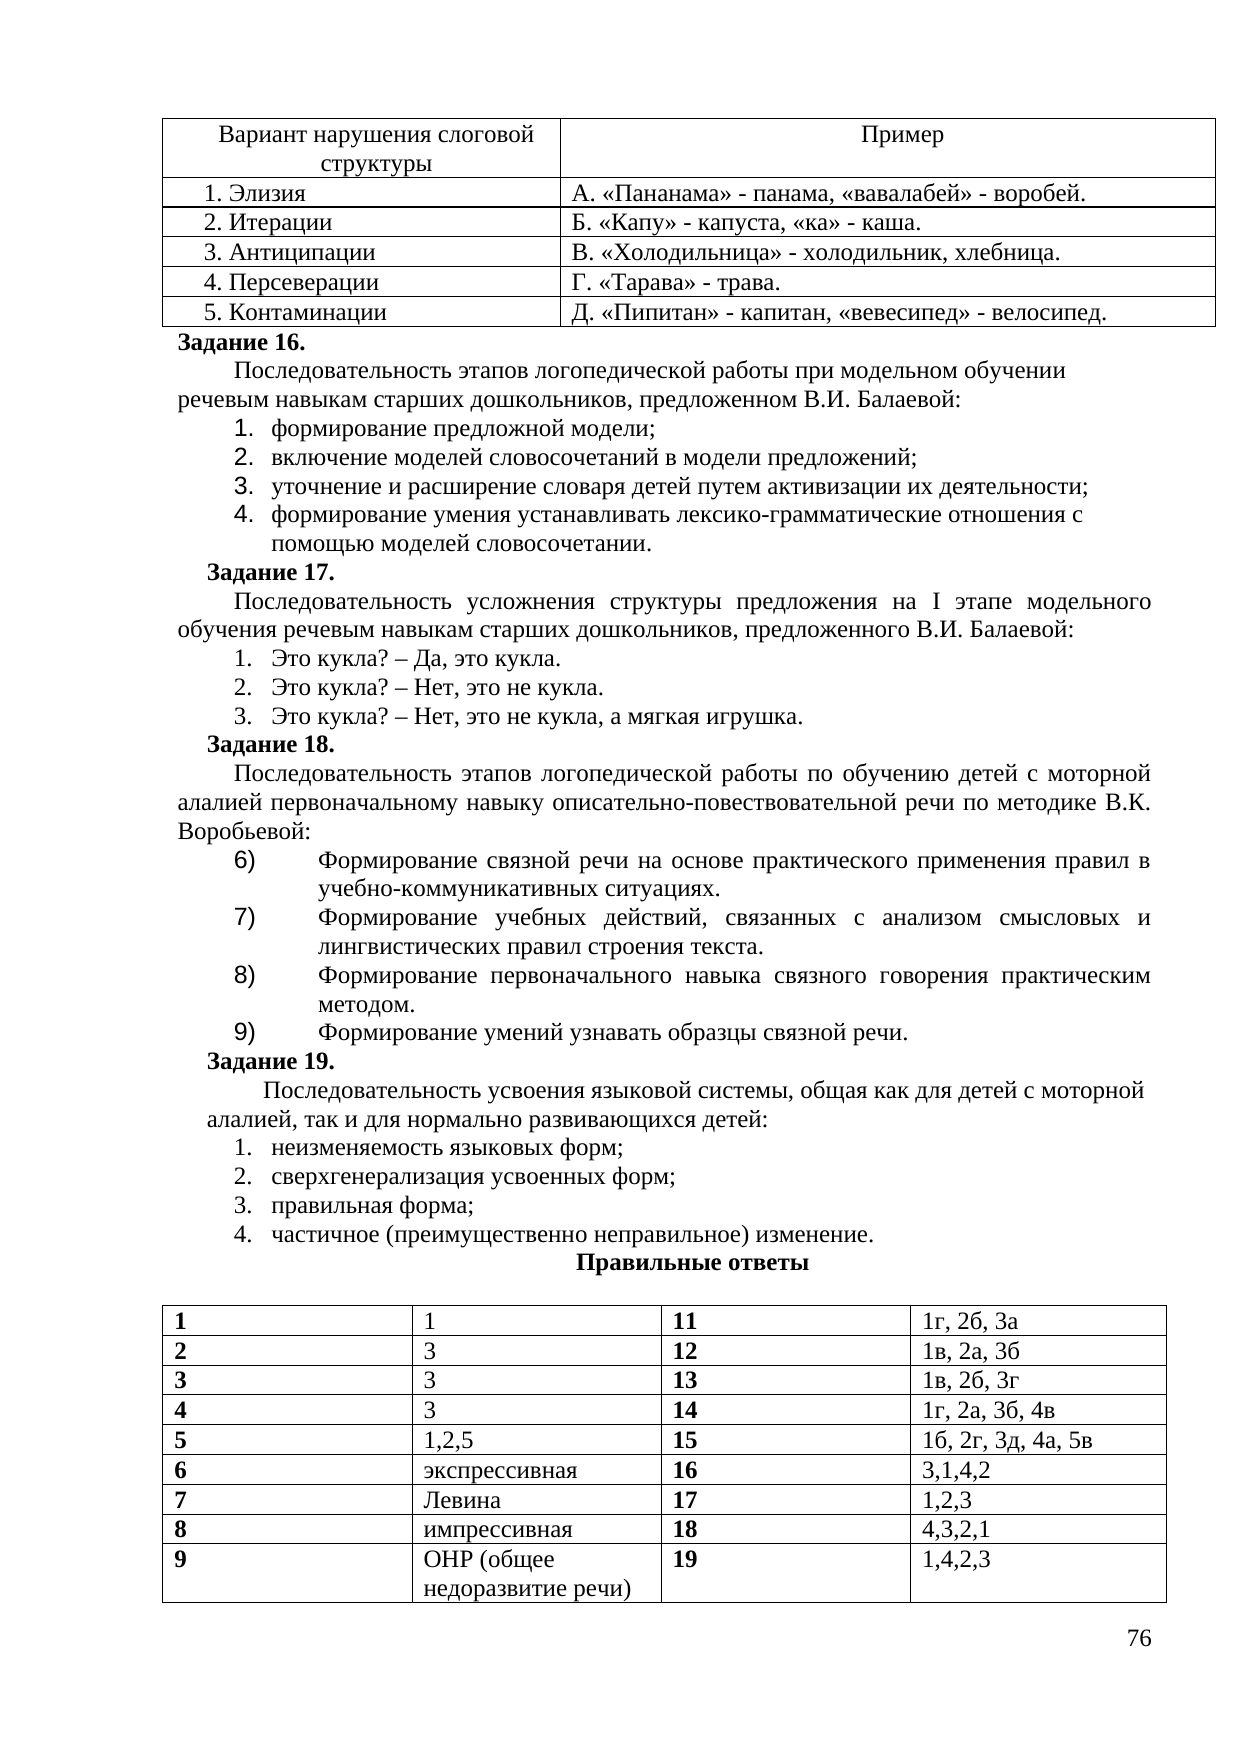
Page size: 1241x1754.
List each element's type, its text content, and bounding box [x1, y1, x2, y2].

table_cell Левина [413, 1485, 661, 1513]
list Это кукла? – Нет, это не кукла, а мягкая игрушка. [233, 701, 1152, 729]
text Задание 17. [207, 557, 1152, 586]
table_cell 3. Антиципации [163, 237, 560, 266]
table_cell 1,4,2,3 [911, 1544, 1166, 1602]
table_cell 1г, 2а, 3б, 4в [911, 1395, 1166, 1424]
text Правильные ответы [233, 1247, 1152, 1276]
table_cell 1в, 2б, 3г [911, 1366, 1166, 1394]
table_cell 2 [163, 1336, 412, 1364]
list включение моделей словосочетаний в модели предложений; [233, 442, 1152, 471]
table_cell 9 [163, 1544, 412, 1602]
table_cell 3 [413, 1395, 661, 1424]
table_cell 15 [662, 1425, 910, 1454]
text Задание 16. [177, 327, 1152, 355]
table_cell 8 [163, 1515, 412, 1543]
list сверхгенерализация усвоенных форм; [233, 1161, 1152, 1190]
text Задание 19. [207, 1046, 1152, 1075]
table_cell 2. Итерации [163, 208, 560, 236]
table_header 11 [662, 1306, 910, 1335]
table_cell 14 [662, 1395, 910, 1424]
list частичное (преимущественно неправильное) изменение. [233, 1219, 1152, 1247]
list Формирование первоначального навыка связного говорения практическим методом. [233, 960, 1152, 1017]
table_cell 3,1,4,2 [911, 1455, 1166, 1484]
text Последовательность усложнения структуры предложения на I этапе модельного обучения речевым навыкам старших дошкольников, предложенного В.И. Балаевой: [177, 586, 1152, 643]
table_cell 4. Персеверации [163, 267, 560, 296]
table_cell 19 [662, 1544, 910, 1602]
table_cell Г. «Тарава» - трава. [561, 267, 1215, 296]
table_header Пример [561, 119, 1215, 177]
table_cell 16 [662, 1455, 910, 1484]
table_cell Б. «Капу» - капуста, «ка» - каша. [561, 208, 1215, 236]
table_cell 5. Контаминации [163, 297, 560, 326]
table_cell 4,3,2,1 [911, 1515, 1166, 1543]
table_cell 1б, 2г, 3д, 4а, 5в [911, 1425, 1166, 1454]
table_cell 1,2,3 [911, 1485, 1166, 1513]
table_cell 5 [163, 1425, 412, 1454]
table_cell 17 [662, 1485, 910, 1513]
list правильная форма; [233, 1190, 1152, 1219]
table_cell Д. «Пипитан» - капитан, «вевесипед» - велосипед. [561, 297, 1215, 326]
list формирование умения устанавливать лексико-грамматические отношения с помощью моделей словосочетании. [233, 499, 1152, 557]
table_cell ОНР (общее недоразвитие речи) [413, 1544, 661, 1602]
table_cell А. «Пананама» - панама, «вавалабей» - воробей. [561, 178, 1215, 206]
list Это кукла? – Да, это кукла. [233, 643, 1152, 672]
table_cell 1,2,5 [413, 1425, 661, 1454]
table_cell 7 [163, 1485, 412, 1513]
text Последовательность этапов логопедической работы при модельном обучении речевым навыкам старших дошкольников, предложенном В.И. Балаевой: [177, 355, 1152, 413]
table_header 1 [413, 1306, 661, 1335]
table_cell 1. Элизия [163, 178, 560, 206]
table_cell 3 [413, 1336, 661, 1364]
table_cell 13 [662, 1366, 910, 1394]
list Формирование связной речи на основе практического применения правил в учебно-коммуникативных ситуациях. [233, 844, 1152, 902]
text Последовательность усвоения языковой системы, общая как для детей с моторной алалией, так и для нормально развивающихся детей: [207, 1075, 1152, 1132]
table_header Вариант нарушения слоговой структуры [163, 119, 560, 177]
list Формирование учебных действий, связанных с анализом смысловых и лингвистических правил строения текста. [233, 902, 1152, 960]
table_cell 4 [163, 1395, 412, 1424]
list Формирование умений узнавать образцы связной речи. [233, 1017, 1152, 1046]
table_cell 1в, 2а, 3б [911, 1336, 1166, 1364]
table_cell 3 [413, 1366, 661, 1394]
list формирование предложной модели; [233, 413, 1152, 442]
text Задание 18. [207, 729, 1152, 758]
table_cell В. «Холодильница» - холодильник, хлебница. [561, 237, 1215, 266]
table_cell экспрессивная [413, 1455, 661, 1484]
list Это кукла? – Нет, это не кукла. [233, 672, 1152, 701]
table_cell 3 [163, 1366, 412, 1394]
table_cell 12 [662, 1336, 910, 1364]
text Последовательность этапов логопедической работы по обучению детей с моторной алалией первоначальному навыку описательно-повествовательной речи по методике В.К. Воробьевой: [177, 758, 1152, 844]
table_header 1г, 2б, 3а [911, 1306, 1166, 1335]
table_cell импрессивная [413, 1515, 661, 1543]
list уточнение и расширение словаря детей путем активизации их деятельности; [233, 471, 1152, 499]
table_header 1 [163, 1306, 412, 1335]
table_cell 18 [662, 1515, 910, 1543]
table_cell 6 [163, 1455, 412, 1484]
list неизменяемость языковых форм; [233, 1132, 1152, 1161]
